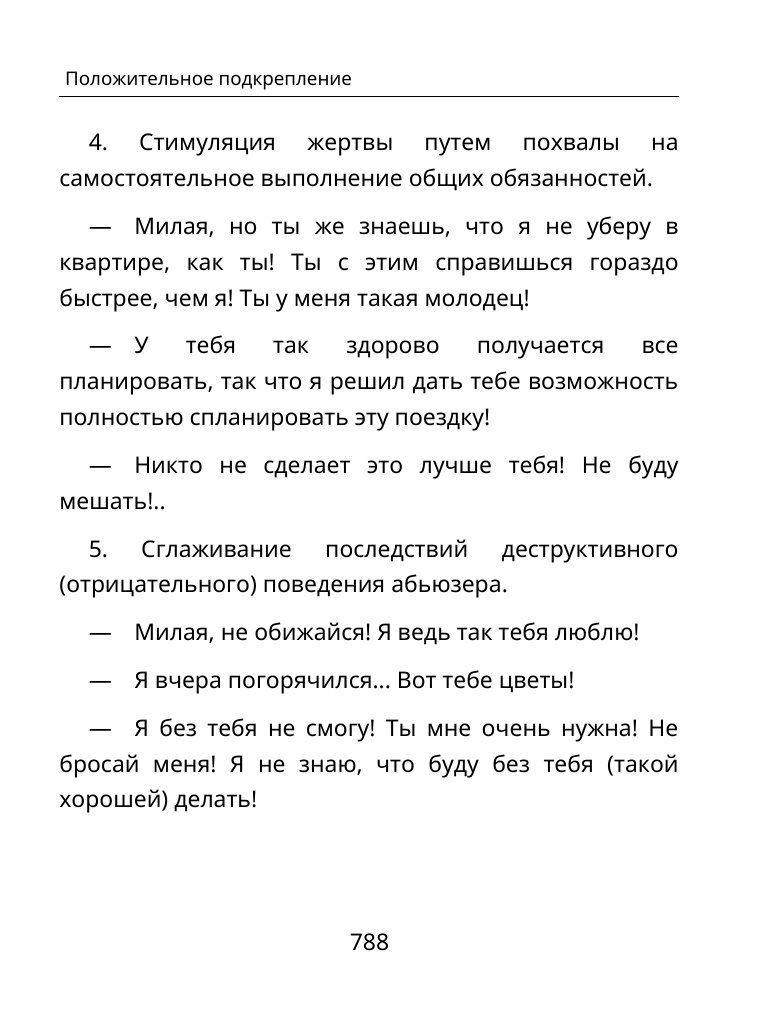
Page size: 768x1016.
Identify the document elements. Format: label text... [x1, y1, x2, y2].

list У тебя так здорово получается все планировать, так что я решил дать тебе возможность полностью спланировать эту поездку! [59, 329, 679, 432]
list Я вчера погорячился... Вот тебе цветы! [59, 664, 679, 695]
text 4. Стимуляция жертвы путем похвалы на самостоятельное выполнение общих обязанностей. [59, 126, 679, 193]
list Милая, но ты же знаешь, что я не уберу в квартире, как ты! Ты с этим справишься гораздо быстрее, чем я! Ты у меня такая молодец! [59, 210, 679, 313]
list Милая, не обижайся! Я ведь так тебя люблю! [59, 616, 679, 647]
list Я без тебя не смогу! Ты мне очень нужна! Не бросай меня! Я не знаю, что буду без тебя (такой хорошей) делать! [59, 712, 679, 815]
list Никто не сделает это лучше тебя! Не буду мешать!.. [59, 449, 679, 516]
text 5. Сглаживание последствий деструктивного (отрицательного) поведения абьюзера. [59, 532, 679, 600]
